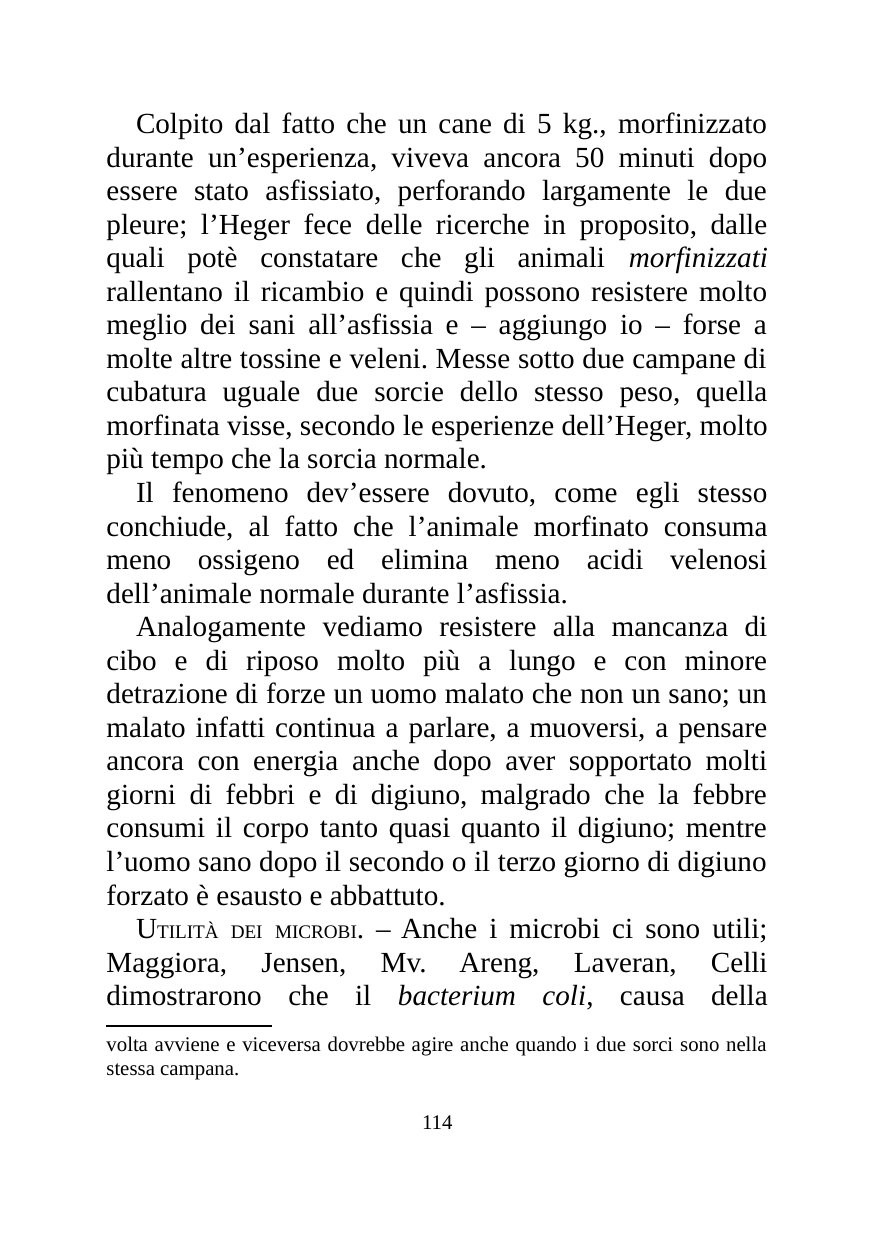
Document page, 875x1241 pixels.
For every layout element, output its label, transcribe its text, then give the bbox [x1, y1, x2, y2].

text Colpito dal fatto che un cane di 5 kg., morfinizzato durante un’esperienza, viveva ancora 50 minuti dopo essere stato asfissiato, perforando largamente le due pleure; l’Heger fece delle ricerche in proposito, dalle quali potè constatare che gli animali morfinizzati rallentano il ricambio e quindi possono resistere molto meglio dei sani all’asfissia e – aggiungo io – forse a molte altre tossine e veleni. Messe sotto due campane di cubatura uguale due sorcie dello stesso peso, quella morfinata visse, secondo le esperienze dell’Heger, molto più tempo che la sorcia normale. [106, 106, 768, 475]
text Utilità dei microbi. – Anche i microbi ci sono utili; Maggiora, Jensen, Mv. Areng, Laveran, Celli dimostrarono che il bacterium coli, causa della [106, 911, 768, 1012]
text volta avviene e viceversa dovrebbe agire anche quando i due sorci sono nella stessa campana. [106, 1032, 768, 1080]
text Il fenomeno dev’essere dovuto, come egli stesso conchiude, al fatto che l’animale morfinato consuma meno ossigeno ed elimina meno acidi velenosi dell’animale normale durante l’asfissia. [106, 475, 768, 609]
text Analogamente vediamo resistere alla mancanza di cibo e di riposo molto più a lungo e con minore detrazione di forze un uomo malato che non un sano; un malato infatti continua a parlare, a muoversi, a pensare ancora con energia anche dopo aver sopportato molti giorni di febbri e di digiuno, malgrado che la febbre consumi il corpo tanto quasi quanto il digiuno; mentre l’uomo sano dopo il secondo o il terzo giorno di digiuno forzato è esausto e abbattuto. [106, 609, 768, 911]
